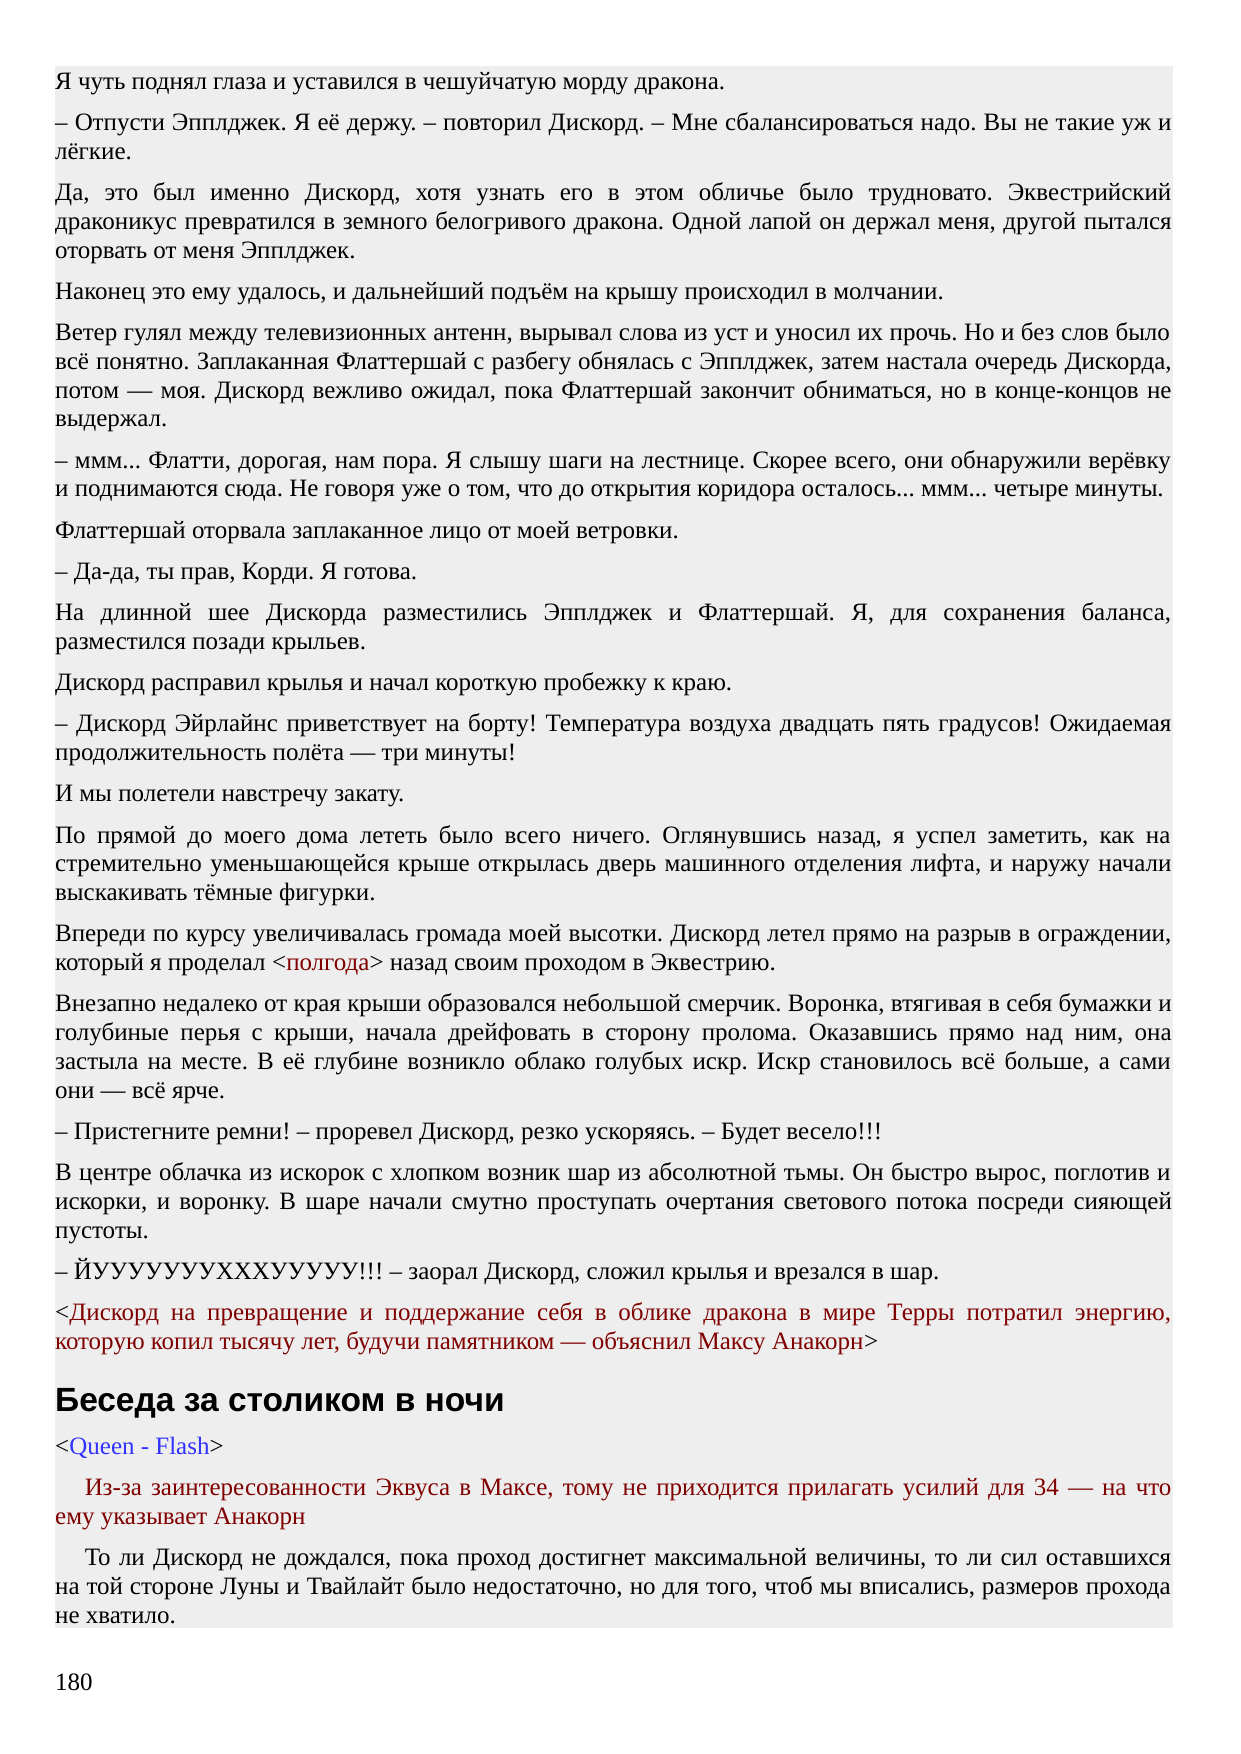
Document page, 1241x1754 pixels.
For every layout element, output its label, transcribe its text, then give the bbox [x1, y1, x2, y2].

text Да, это был именно Дискорд, хотя узнать его в этом обличье было трудновато. Эквестрийский драконикус превратился в земного белогривого дракона. Одной лапой он держал меня, другой пытался оторвать от меня Эпплджек. [55, 177, 1173, 263]
text <Queen - Flash> [55, 1431, 1173, 1460]
text По прямой до моего дома лететь было всего ничего. Оглянувшись назад, я успел заметить, как на стремительно уменьшающейся крыше открылась дверь машинного отделения лифта, и наружу начали выскакивать тёмные фигурки. [55, 820, 1173, 906]
text Наконец это ему удалось, и дальнейший подъём на крышу происходил в молчании. [55, 276, 1173, 305]
text – Пристегните ремни! – проревел Дискорд, резко ускоряясь. – Будет весело!!! [55, 1116, 1173, 1145]
text И мы полетели навстречу закату. [55, 778, 1173, 807]
text – Отпусти Эпплджек. Я её держу. – повторил Дискорд. – Мне сбалансироваться надо. Вы не такие уж и лёгкие. [55, 107, 1173, 165]
text – Да-да, ты прав, Корди. Я готова. [55, 556, 1173, 585]
text – Дискорд Эйрлайнс приветствует на борту! Температура воздуха двадцать пять градусов! Ожидаемая продолжительность полёта — три минуты! [55, 708, 1173, 766]
text – ммм... Флатти, дорогая, нам пора. Я слышу шаги на лестнице. Скорее всего, они обнаружили верёвку и поднимаются сюда. Не говоря уже о том, что до открытия коридора осталось... ммм... четыре минуты. [55, 445, 1173, 502]
text В центре облачка из искорок с хлопком возник шар из абсолютной тьмы. Он быстро вырос, поглотив и искорки, и воронку. В шаре начали смутно проступать очертания светового потока посреди сияющей пустоты. [55, 1157, 1173, 1243]
text Флаттершай оторвала заплаканное лицо от моей ветровки. [55, 515, 1173, 543]
text – ЙУУУУУУУХХХУУУУУ!!! – заорал Дискорд, сложил крылья и врезался в шар. [55, 1256, 1173, 1285]
text Я чуть поднял глаза и уставился в чешуйчатую морду дракона. [55, 66, 1173, 95]
text Ветер гулял между телевизионных антенн, вырывал слова из уст и уносил их прочь. Но и без слов было всё понятно. Заплаканная Флаттершай с разбегу обнялась с Эпплджек, затем настала очередь Дискорда, потом — моя. Дискорд вежливо ожидал, пока Флаттершай закончит обниматься, но в конце-концов не выдержал. [55, 317, 1173, 432]
text Внезапно недалеко от края крыши образовался небольшой смерчик. Воронка, втягивая в себя бумажки и голубиные перья с крыши, начала дрейфовать в сторону пролома. Оказавшись прямо над ним, она застыла на месте. В её глубине возникло облако голубых искр. Искр становилось всё больше, а сами они — всё ярче. [55, 988, 1173, 1103]
text <Дискорд на превращение и поддержание себя в облике дракона в мире Терры потратил энергию, которую копил тысячу лет, будучи памятником — объяснил Максу Анакорн> [55, 1297, 1173, 1355]
text Впереди по курсу увеличивалась громада моей высотки. Дискорд летел прямо на разрыв в ограждении, который я проделал <полгода> назад своим проходом в Эквестрию. [55, 918, 1173, 976]
subtitle Беседа за столиком в ночи [55, 1380, 1173, 1418]
text Дискорд расправил крылья и начал короткую пробежку к краю. [55, 667, 1173, 696]
text То ли Дискорд не дождался, пока проход достигнет максимальной величины, то ли сил оставшихся на той стороне Луны и Твайлайт было недостаточно, но для того, чтоб мы вписались, размеров прохода не хватило. [55, 1542, 1173, 1628]
text На длинной шее Дискорда разместились Эпплджек и Флаттершай. Я, для сохранения баланса, разместился позади крыльев. [55, 597, 1173, 655]
text Из-за заинтересованности Эквуса в Максе, тому не приходится прилагать усилий для 34 — на что ему указывает Анакорн [55, 1472, 1173, 1530]
